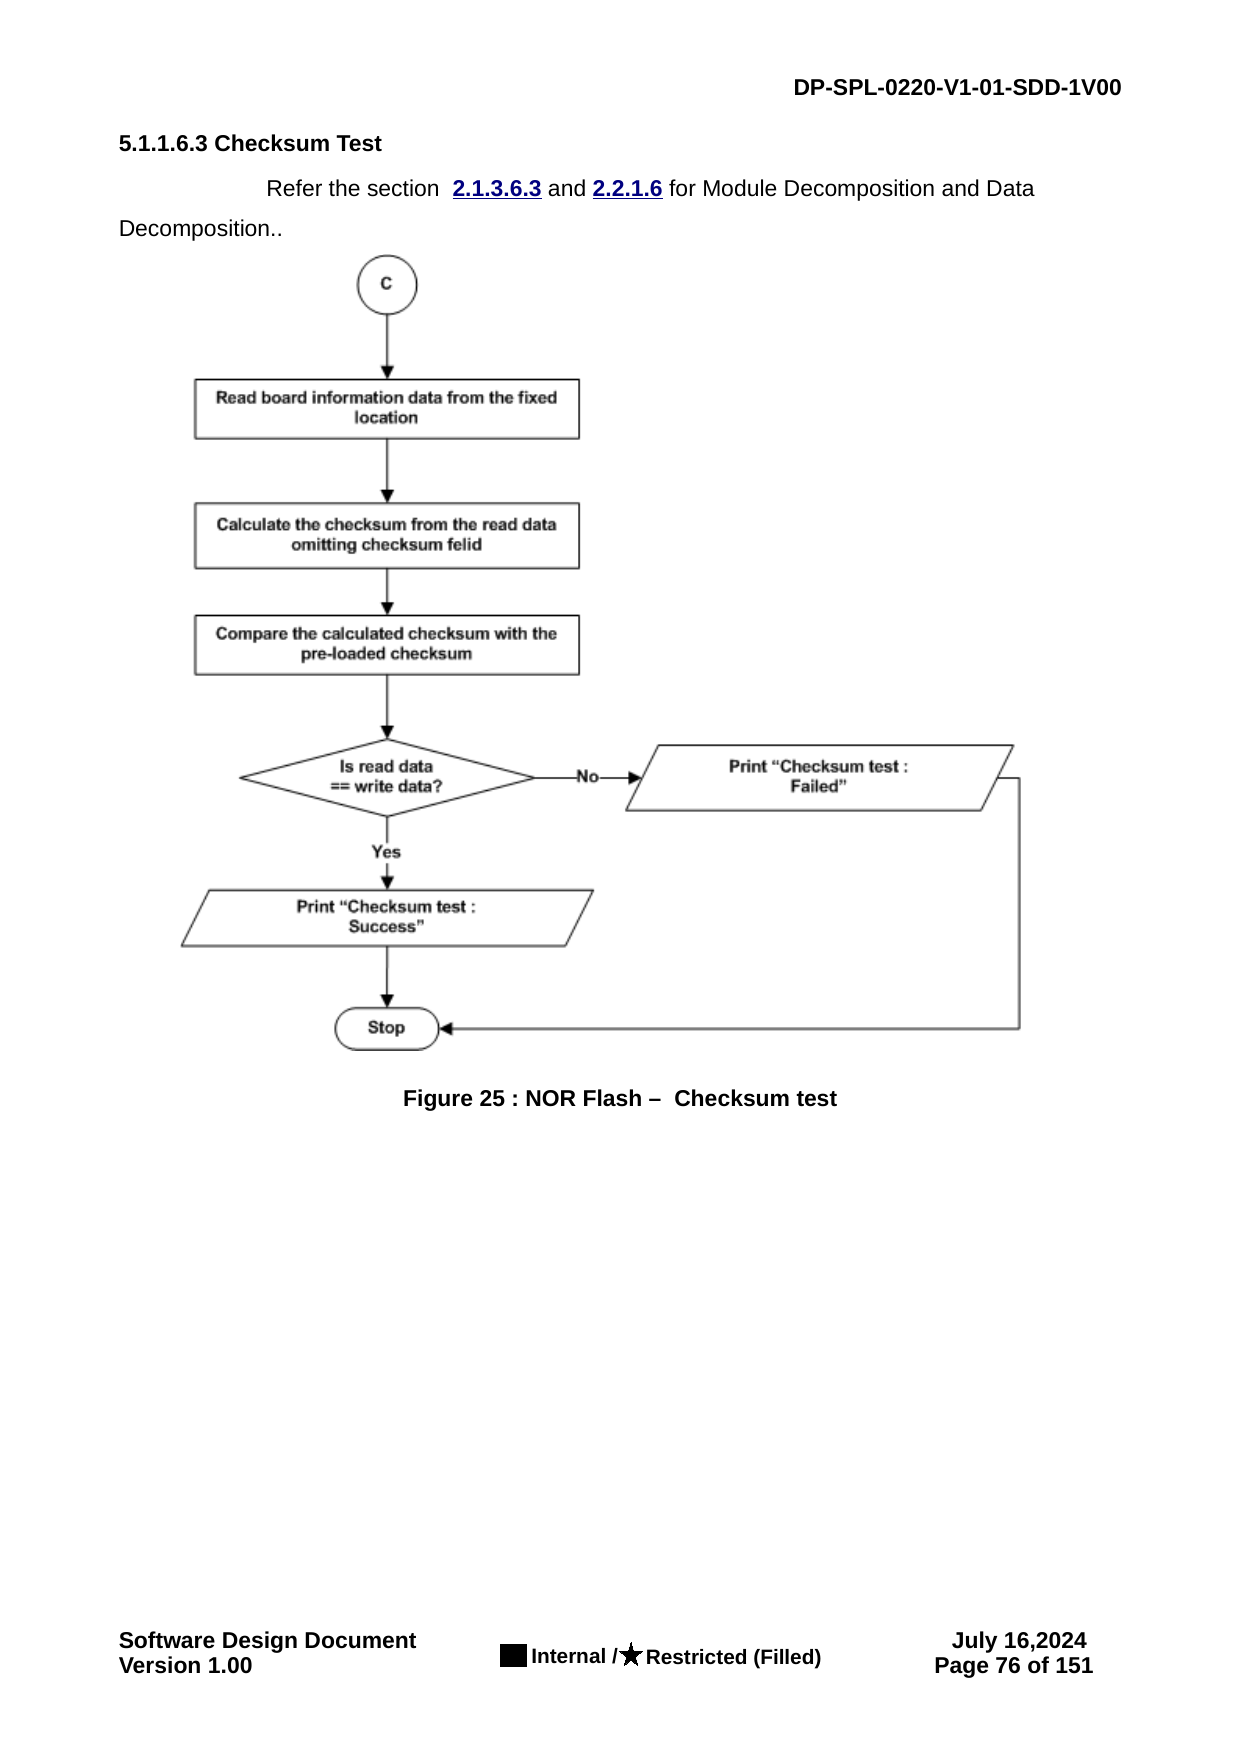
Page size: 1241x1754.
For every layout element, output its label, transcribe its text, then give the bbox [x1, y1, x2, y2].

text Figure 25 : NOR Flash – Checksum test [118, 1085, 1122, 1111]
picture [180, 254, 1021, 1051]
subtitle Checksum Test [118, 129, 1122, 156]
text Refer the section 2.1.3.6.3 and 2.2.1.6 for Module Decomposition and Data Decomposition.. [118, 175, 1122, 241]
